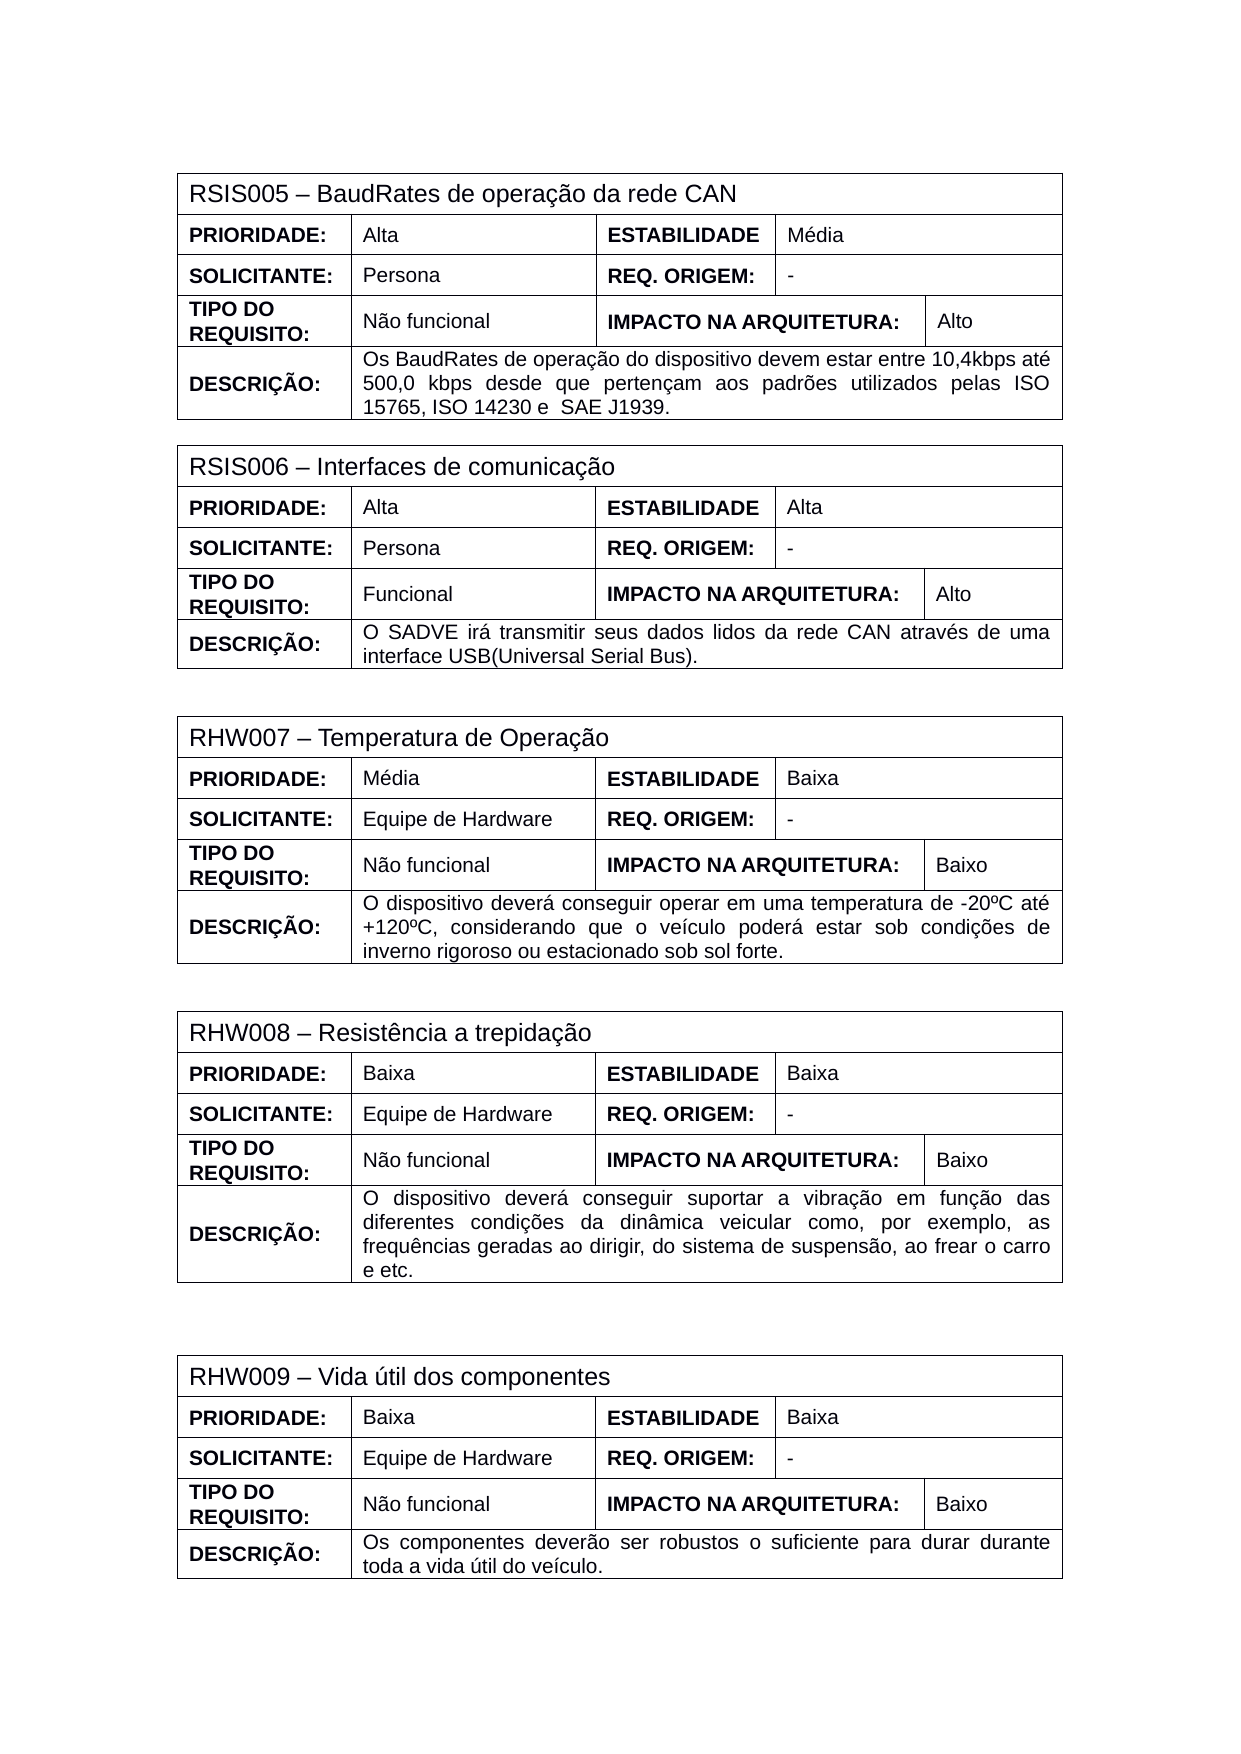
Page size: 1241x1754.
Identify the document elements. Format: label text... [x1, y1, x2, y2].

table_cell Alta [352, 487, 595, 527]
table_cell TIPO DO REQUISITO: [178, 1135, 351, 1185]
table_cell IMPACTO NA ARQUITETURA: [596, 569, 924, 619]
table_cell TIPO DO REQUISITO: [178, 840, 351, 890]
table_cell O dispositivo deverá conseguir suportar a vibração em função das diferentes condições da dinâmica veicular como, por exemplo, as frequências geradas ao dirigir, do sistema de suspensão, ao frear o carro e etc. [352, 1186, 1062, 1282]
table_cell Média [352, 758, 595, 798]
table_cell Equipe de Hardware [352, 799, 595, 839]
table_cell PRIORIDADE: [178, 1053, 351, 1093]
table_header RSIS006 – Interfaces de comunicação [178, 446, 1062, 486]
table_cell DESCRIÇÃO: [178, 1186, 351, 1282]
table_cell Os componentes deverão ser robustos o suficiente para durar durante toda a vida útil do veículo. [352, 1530, 1062, 1578]
table_cell ESTABILIDADE [596, 1053, 775, 1093]
table_cell ESTABILIDADE [596, 487, 775, 527]
table_cell REQ. ORIGEM: [596, 528, 775, 568]
table_header RHW009 – Vida útil dos componentes [178, 1356, 1062, 1396]
table_cell Baixa [776, 758, 1062, 798]
table_cell O SADVE irá transmitir seus dados lidos da rede CAN através de uma interface USB(Universal Serial Bus). [352, 620, 1062, 668]
table_cell - [776, 255, 1062, 295]
table_cell ESTABILIDADE [597, 215, 775, 254]
table_cell IMPACTO NA ARQUITETURA: [597, 296, 925, 346]
table_cell Equipe de Hardware [352, 1438, 595, 1478]
table_cell REQ. ORIGEM: [596, 799, 775, 839]
table_cell Baixa [352, 1397, 595, 1437]
table_cell Baixa [776, 1397, 1062, 1437]
table_cell Alta [776, 487, 1062, 527]
table_cell PRIORIDADE: [178, 758, 351, 798]
table_cell Baixo [925, 1135, 1062, 1185]
table_cell - [776, 1094, 1062, 1134]
table_cell Funcional [352, 569, 595, 619]
table_cell Alto [926, 296, 1062, 346]
table_cell Baixo [925, 1479, 1062, 1529]
table_cell SOLICITANTE: [178, 255, 351, 295]
table_cell PRIORIDADE: [178, 1397, 351, 1437]
table_cell IMPACTO NA ARQUITETURA: [596, 1135, 924, 1185]
table_cell SOLICITANTE: [178, 1438, 351, 1478]
table_cell REQ. ORIGEM: [596, 1094, 775, 1134]
table_cell TIPO DO REQUISITO: [178, 296, 351, 346]
table_cell O dispositivo deverá conseguir operar em uma temperatura de -20ºC até +120ºC, considerando que o veículo poderá estar sob condições de inverno rigoroso ou estacionado sob sol forte. [352, 891, 1062, 963]
table_cell IMPACTO NA ARQUITETURA: [596, 1479, 924, 1529]
table_header RSIS005 – BaudRates de operação da rede CAN [178, 174, 1062, 213]
table_cell Alto [925, 569, 1062, 619]
table_cell Média [776, 215, 1062, 254]
table_header RHW008 – Resistência a trepidação [178, 1012, 1062, 1052]
table_cell ESTABILIDADE [596, 1397, 775, 1437]
table_cell Não funcional [352, 840, 595, 890]
table_cell Equipe de Hardware [352, 1094, 595, 1134]
table_cell Baixo [925, 840, 1062, 890]
table_cell SOLICITANTE: [178, 799, 351, 839]
table_cell Baixa [352, 1053, 595, 1093]
table_cell DESCRIÇÃO: [178, 1530, 351, 1578]
table_cell IMPACTO NA ARQUITETURA: [596, 840, 924, 890]
table_cell - [776, 1438, 1062, 1478]
table_cell PRIORIDADE: [178, 487, 351, 527]
table_cell - [776, 799, 1062, 839]
table_header RHW007 – Temperatura de Operação [178, 717, 1062, 757]
table_cell Os BaudRates de operação do dispositivo devem estar entre 10,4kbps até 500,0 kbps desde que pertençam aos padrões utilizados pelas ISO 15765, ISO 14230 e SAE J1939. [352, 347, 1062, 419]
table_cell Persona [352, 528, 595, 568]
table_cell SOLICITANTE: [178, 1094, 351, 1134]
table_cell DESCRIÇÃO: [178, 620, 351, 668]
table_cell Não funcional [352, 296, 596, 346]
table_cell - [776, 528, 1062, 568]
table_cell Alta [352, 215, 596, 254]
table_cell DESCRIÇÃO: [178, 347, 351, 419]
table_cell TIPO DO REQUISITO: [178, 1479, 351, 1529]
table_cell PRIORIDADE: [178, 215, 351, 254]
table_cell TIPO DO REQUISITO: [178, 569, 351, 619]
table_cell REQ. ORIGEM: [597, 255, 775, 295]
table_cell REQ. ORIGEM: [596, 1438, 775, 1478]
table_cell Persona [352, 255, 596, 295]
table_cell ESTABILIDADE [596, 758, 775, 798]
table_cell Não funcional [352, 1479, 595, 1529]
table_cell Não funcional [352, 1135, 595, 1185]
table_cell Baixa [776, 1053, 1062, 1093]
table_cell DESCRIÇÃO: [178, 891, 351, 963]
table_cell SOLICITANTE: [178, 528, 351, 568]
